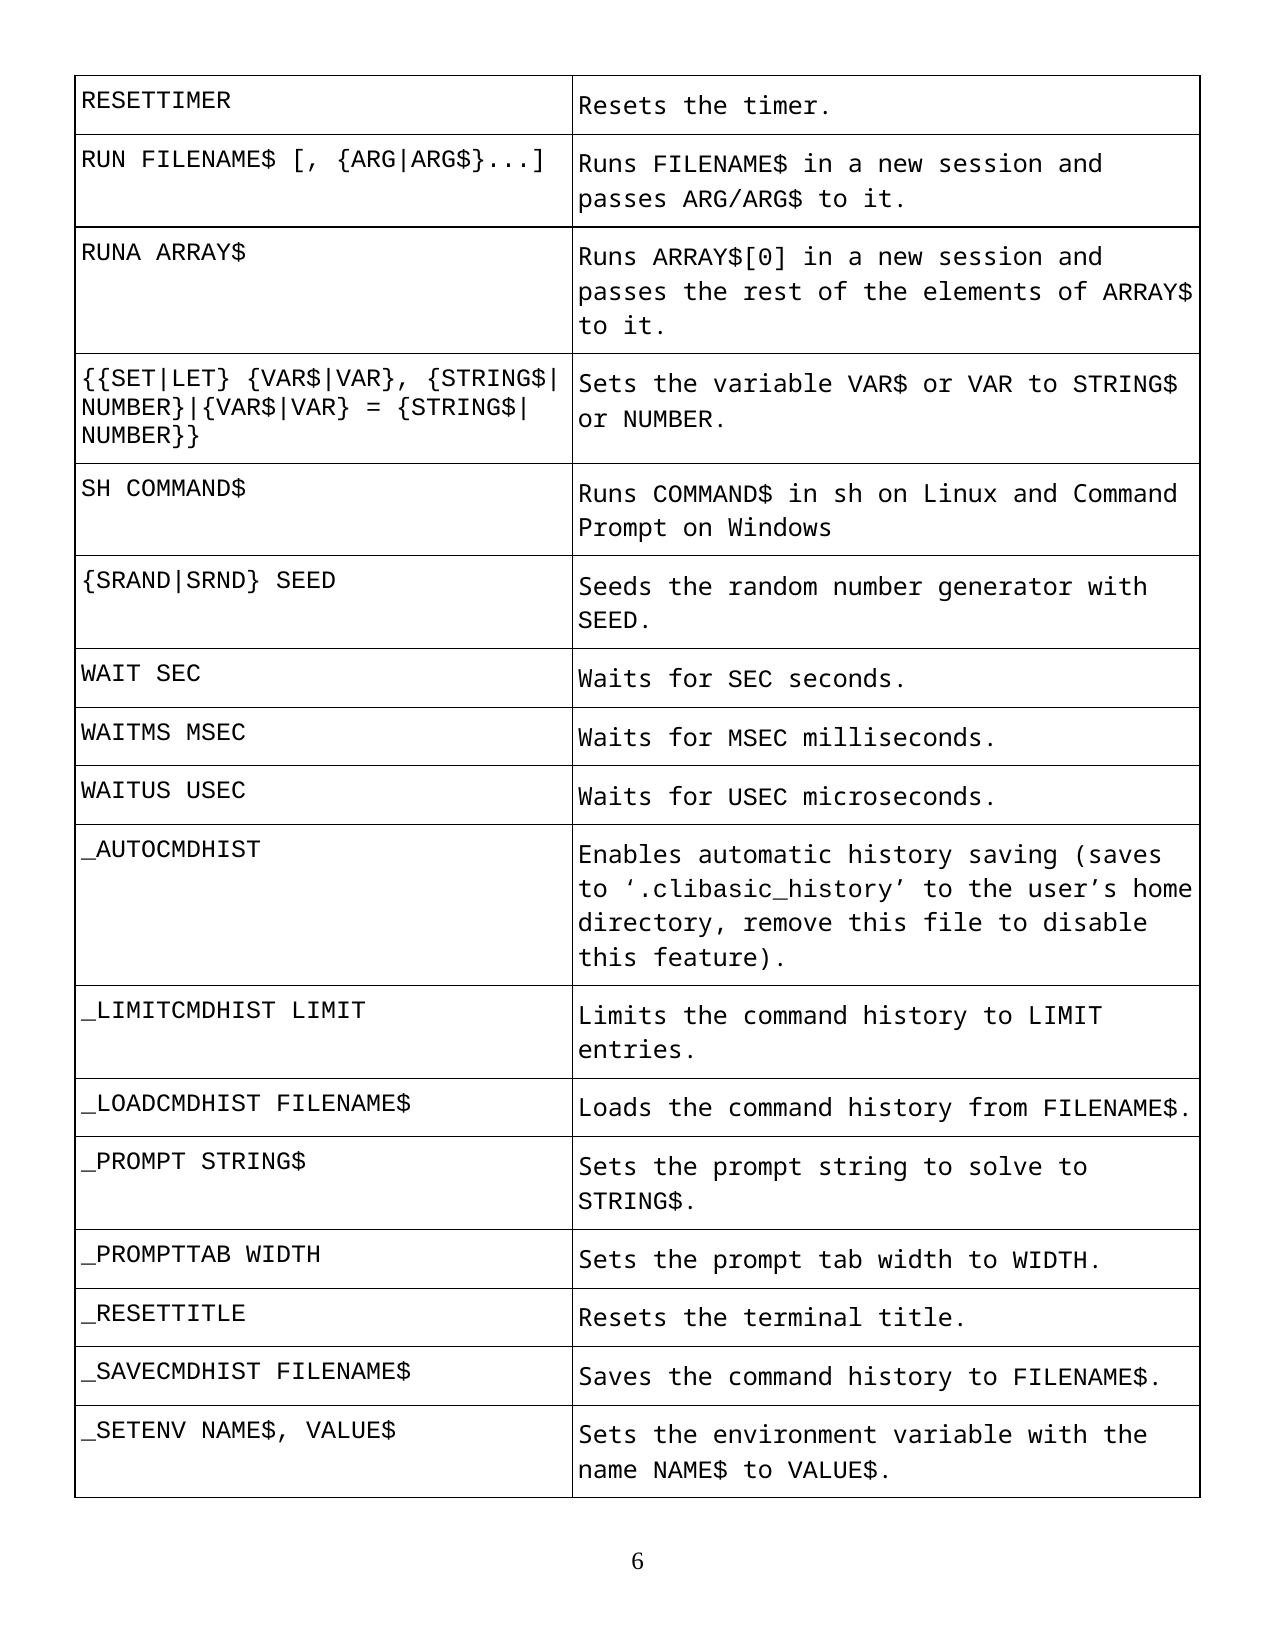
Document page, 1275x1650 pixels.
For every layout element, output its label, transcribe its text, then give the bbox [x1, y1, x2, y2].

table_cell Loads the command history from FILENAME$. [573, 1079, 1199, 1136]
table_cell Saves the command history to FILENAME$. [573, 1347, 1199, 1404]
table_cell RUN FILENAME$ [, {ARG|ARG$}...] [76, 135, 572, 226]
table_cell Resets the terminal title. [573, 1289, 1199, 1346]
table_cell _RESETTITLE [76, 1289, 572, 1346]
table_cell _LOADCMDHIST FILENAME$ [76, 1079, 572, 1136]
table_cell _SAVECMDHIST FILENAME$ [76, 1347, 572, 1404]
table_cell Enables automatic history saving (saves to ‘.clibasic_history’ to the user’s home directory, remove this file to disable this feature). [573, 825, 1199, 985]
table_cell Runs COMMAND$ in sh on Linux and Command Prompt on Windows [573, 464, 1199, 555]
table_cell WAIT SEC [76, 649, 572, 707]
table_cell Limits the command history to LIMIT entries. [573, 986, 1199, 1077]
table_cell SH COMMAND$ [76, 464, 572, 555]
table_cell Waits for SEC seconds. [573, 649, 1199, 707]
table_cell Runs FILENAME$ in a new session and passes ARG/ARG$ to it. [573, 135, 1199, 226]
table_cell _PROMPTTAB WIDTH [76, 1230, 572, 1287]
table_cell Sets the prompt string to solve to STRING$. [573, 1137, 1199, 1229]
table_cell Seeds the random number generator with SEED. [573, 556, 1199, 648]
table_cell {{SET|LET} {VAR$|VAR}, {STRING$|NUMBER}|{VAR$|VAR} = {STRING$|NUMBER}} [76, 354, 572, 463]
table_cell _PROMPT STRING$ [76, 1137, 572, 1229]
table_cell WAITMS MSEC [76, 708, 572, 765]
table_cell Waits for USEC microseconds. [573, 766, 1199, 824]
table_cell RESETTIMER [76, 76, 572, 133]
table_cell Runs ARRAY$[0] in a new session and passes the rest of the elements of ARRAY$ to it. [573, 228, 1199, 353]
table_cell {SRAND|SRND} SEED [76, 556, 572, 648]
table_cell _SETENV NAME$, VALUE$ [76, 1406, 572, 1497]
table_cell WAITUS USEC [76, 766, 572, 824]
table_cell Sets the variable VAR$ or VAR to STRING$ or NUMBER. [573, 354, 1199, 463]
table_cell Waits for MSEC milliseconds. [573, 708, 1199, 765]
table_cell _AUTOCMDHIST [76, 825, 572, 985]
table_cell Sets the prompt tab width to WIDTH. [573, 1230, 1199, 1287]
table_cell Sets the environment variable with the name NAME$ to VALUE$. [573, 1406, 1199, 1497]
table_cell Resets the timer. [573, 76, 1199, 133]
table_cell RUNA ARRAY$ [76, 228, 572, 353]
table_cell _LIMITCMDHIST LIMIT [76, 986, 572, 1077]
